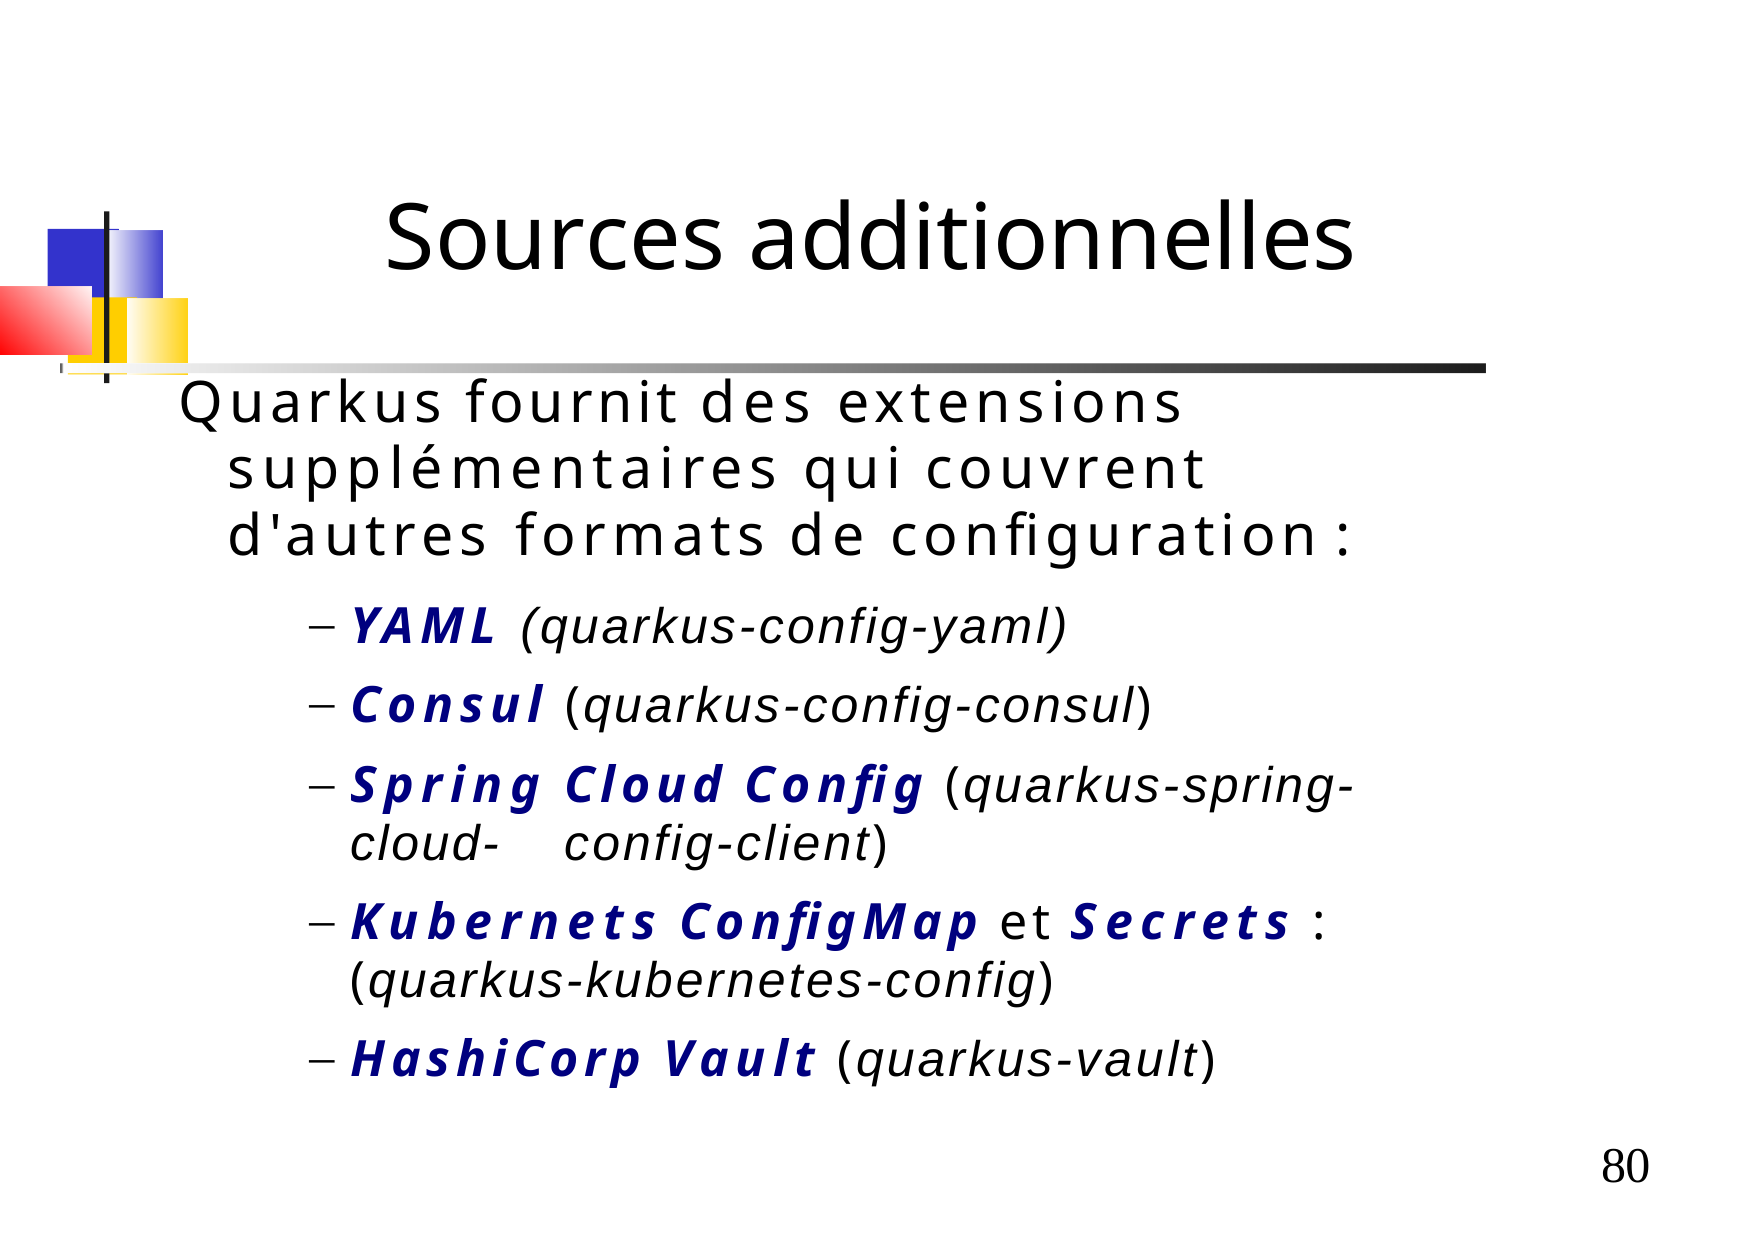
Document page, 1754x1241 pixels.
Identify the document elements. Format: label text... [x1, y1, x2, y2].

slide_number 80 [1569, 1135, 1660, 1241]
title Sources additionnelles [179, 183, 1564, 406]
picture [60, 229, 179, 384]
text_box Quarkus fournit des extensions supplémentaires qui couvrent d'autres formats de configuration : YAML (quarkus-config-yaml) Consul (quarkus-config-consul) Spring Cloud Config (quarkus-spring-cloud- config-client) Kubernets ConfigMap et Secrets : (quarkus-kubernetes-config) HashiCorp Vault (quarkus-vault) [177, 364, 1555, 1087]
picture [0, 285, 92, 355]
